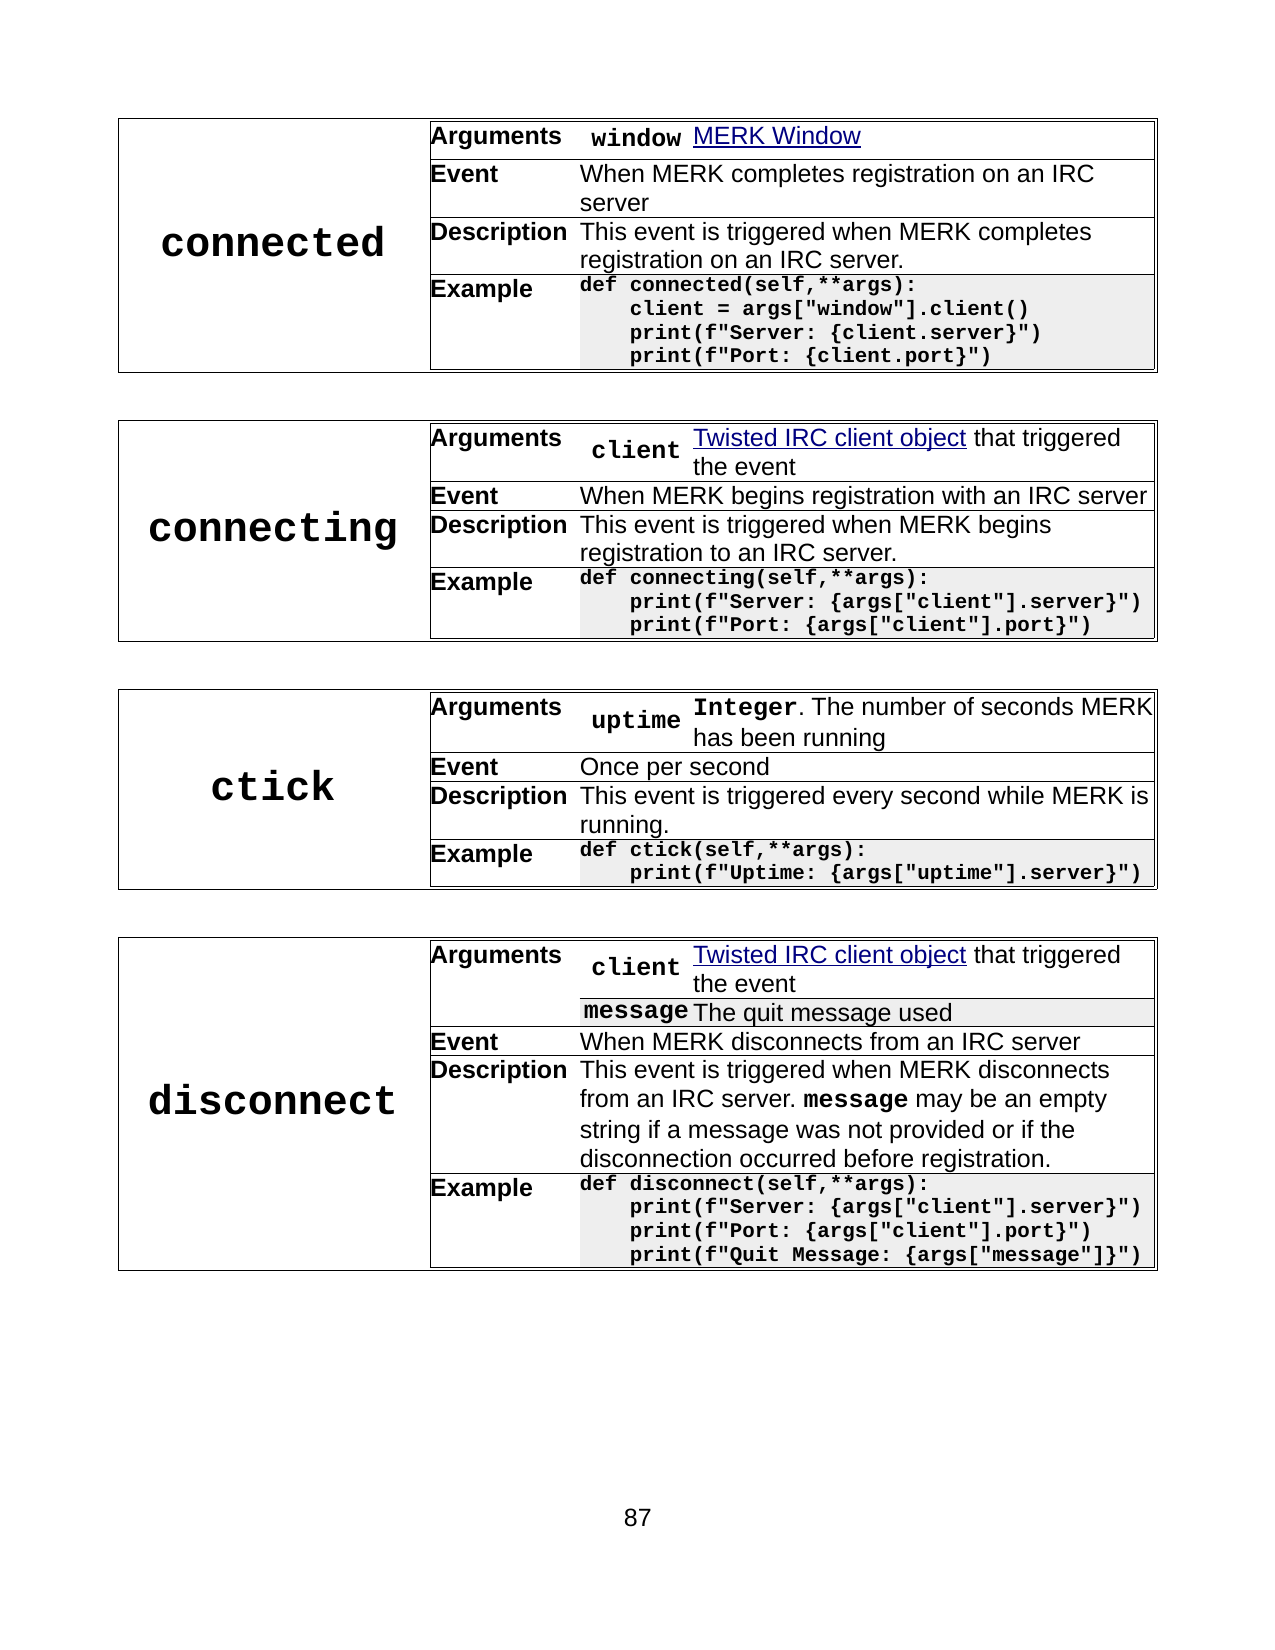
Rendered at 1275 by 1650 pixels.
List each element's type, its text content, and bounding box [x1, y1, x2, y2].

table_cell def connecting(self,**args): print(f"Server: {args["client"].server}") print(f"Port: {args["client"].port}") [580, 568, 1154, 638]
table_header MERK Window [693, 122, 1154, 159]
table_cell This event is triggered when MERK disconnects from an IRC server. message may be an empty string if a message was not provided or if the disconnection occurred before registration. [580, 1056, 1154, 1172]
table_cell Once per second [580, 753, 1154, 781]
table_header Twisted IRC client object that triggered the event [693, 941, 1154, 997]
table_cell Event [431, 160, 579, 217]
table_header Integer. The number of seconds MERK has been running [693, 693, 1154, 752]
table_header uptime [580, 693, 693, 752]
table_header connected [119, 119, 427, 372]
table_cell When MERK completes registration on an IRC server [580, 160, 1154, 217]
table_header ctick [119, 690, 427, 889]
table_header client [580, 941, 693, 997]
table_header [427, 421, 1157, 641]
table_cell Example [431, 1174, 579, 1267]
table_header client [580, 424, 693, 481]
table_header [427, 938, 1157, 1270]
table_cell Example [431, 275, 579, 369]
table_cell def disconnect(self,**args): print(f"Server: {args["client"].server}") print(f"Port: {args["client"].port}") print(f"Quit Message: {args["message"]}") [580, 1174, 1154, 1267]
table_cell When MERK disconnects from an IRC server [580, 1027, 1154, 1055]
table_cell Description [431, 1056, 579, 1172]
table_header [427, 690, 1157, 889]
table_cell Example [431, 568, 579, 638]
table_cell When MERK begins registration with an IRC server [580, 482, 1154, 509]
table_cell This event is triggered when MERK begins registration to an IRC server. [580, 511, 1154, 567]
table_cell def ctick(self,**args): print(f"Uptime: {args["uptime"].server}") [580, 840, 1154, 886]
table_cell Event [431, 1027, 579, 1055]
table_cell Example [431, 840, 579, 886]
table_cell This event is triggered when MERK completes registration on an IRC server. [580, 218, 1154, 274]
table_cell This event is triggered every second while MERK is running. [580, 782, 1154, 838]
table_cell Event [431, 482, 579, 509]
table_header Arguments [431, 693, 579, 752]
table_header Arguments [431, 941, 579, 1026]
table_cell message [580, 999, 693, 1026]
table_header [427, 119, 1157, 372]
table_header window [580, 122, 693, 159]
table_header Arguments [431, 122, 579, 159]
table_cell Description [431, 511, 579, 567]
table_cell Event [431, 753, 579, 781]
table_header Twisted IRC client object that triggered the event [693, 424, 1154, 481]
table_header disconnect [119, 938, 427, 1270]
table_cell The quit message used [693, 999, 1154, 1026]
table_cell Description [431, 218, 579, 274]
table_cell Description [431, 782, 579, 838]
table_header connecting [119, 421, 427, 641]
table_header Arguments [431, 424, 579, 481]
table_cell def connected(self,**args): client = args["window"].client() print(f"Server: {client.server}") print(f"Port: {client.port}") [580, 275, 1154, 369]
